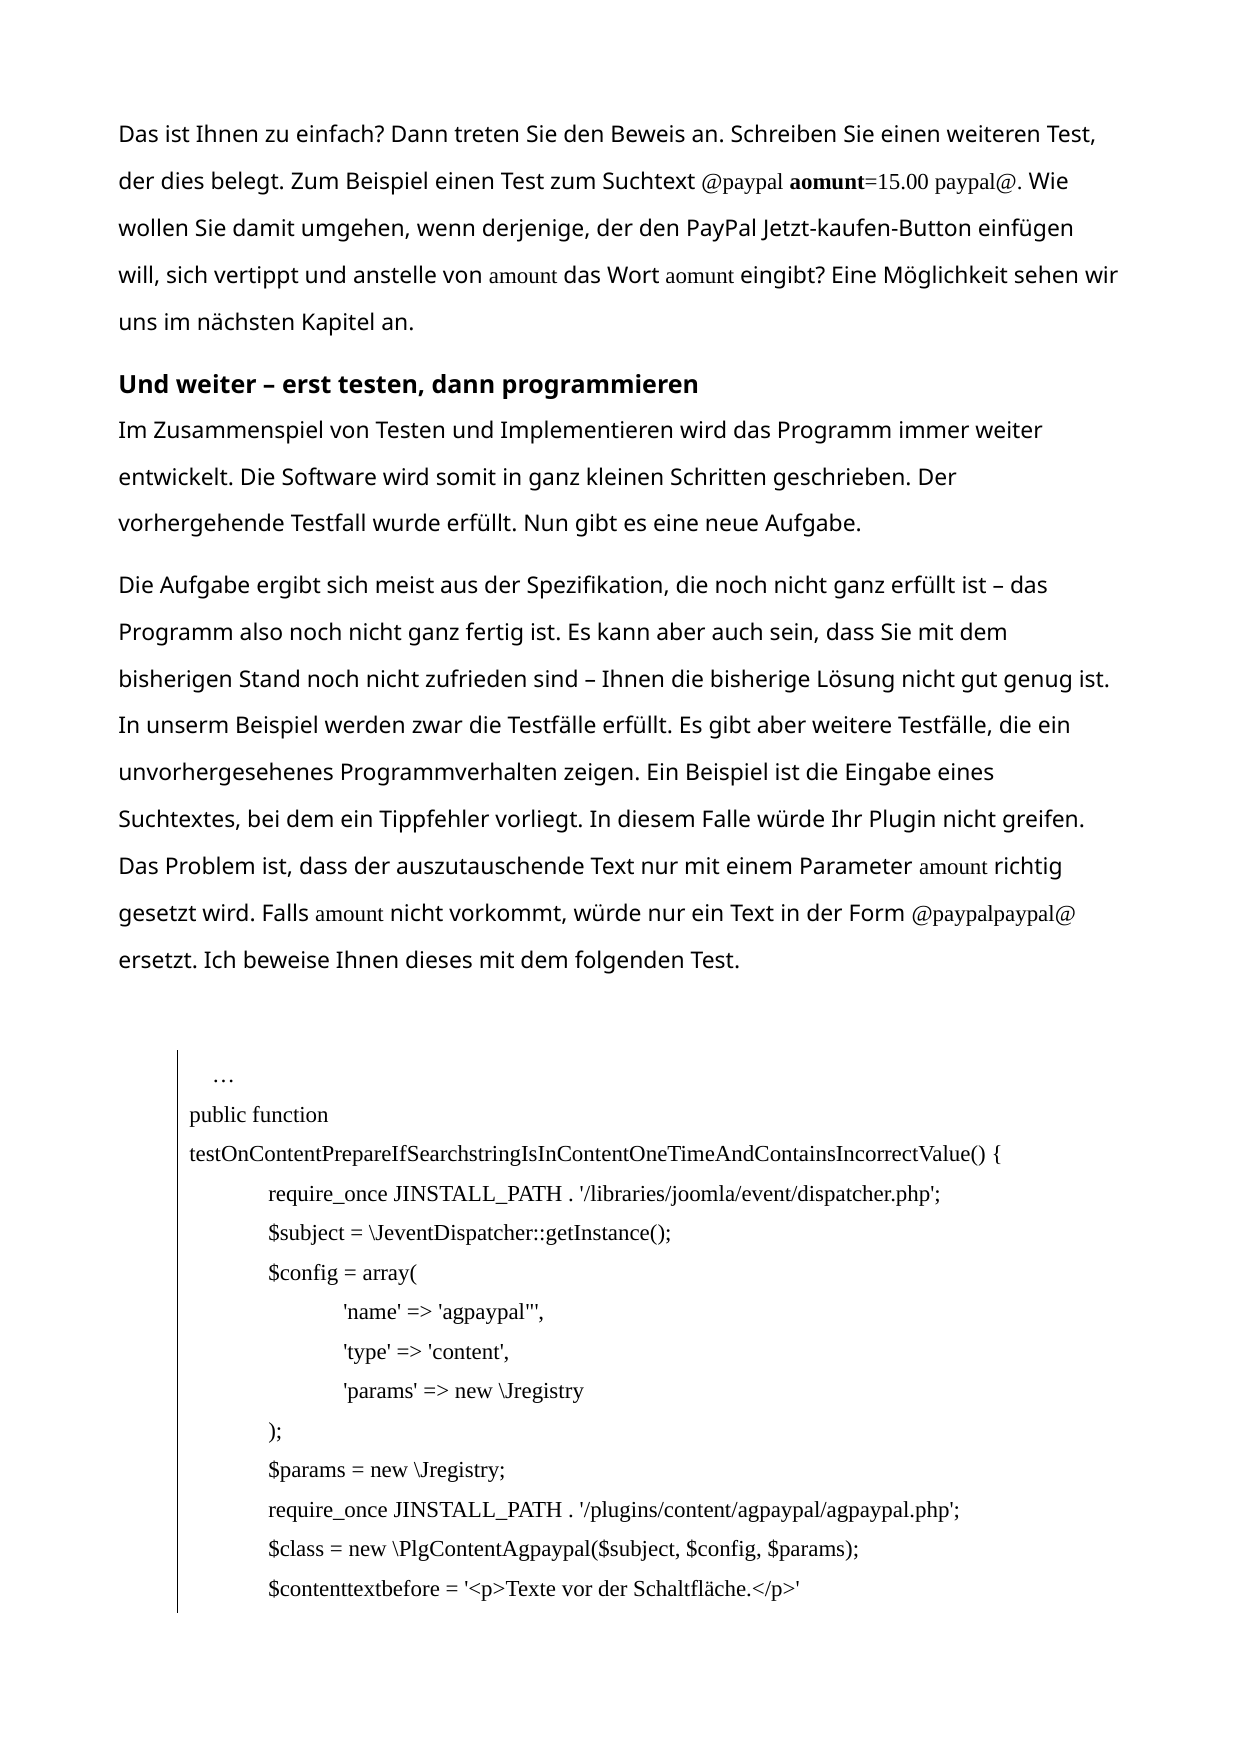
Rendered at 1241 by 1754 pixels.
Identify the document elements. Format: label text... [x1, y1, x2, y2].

text Im Zusammenspiel von Testen und Implementieren wird das Programm immer weiter entwickelt. Die Software wird somit in ganz kleinen Schritten geschrieben. Der vorhergehende Testfall wurde erfüllt. Nun gibt es eine neue Aufgabe. [118, 414, 1122, 539]
text Die Aufgabe ergibt sich meist aus der Spezifikation, die noch nicht ganz erfüllt ist – das Programm also noch nicht ganz fertig ist. Es kann aber auch sein, dass Sie mit dem bisherigen Stand noch nicht zufrieden sind – Ihnen die bisherige Lösung nicht gut genug ist. In unserm Beispiel werden zwar die Testfälle erfüllt. Es gibt aber weitere Testfälle, die ein unvorhergesehenes Programmverhalten zeigen. Ein Beispiel ist die Eingabe eines Suchtextes, bei dem ein Tippfehler vorliegt. In diesem Falle würde Ihr Plugin nicht greifen. Das Problem ist, dass der auszutauschende Text nur mit einem Parameter amount richtig gesetzt wird. Falls amount nicht vorkommt, würde nur ein Text in der Form @paypalpaypal@ ersetzt. Ich beweise Ihnen dieses mit dem folgenden Test. [118, 569, 1122, 975]
subtitle Und weiter – erst testen, dann programmieren [118, 367, 1122, 401]
text … public function testOnContentPrepareIfSearchstringIsInContentOneTimeAndContainsIncorrectValue() { require_once JINSTALL_PATH . '/libraries/joomla/event/dispatcher.php'; $subject = \JeventDispatcher::getInstance(); $config = array( 'name' => 'agpaypal"', 'type' => 'content', 'params' => new \Jregistry ); $params = new \Jregistry; require_once JINSTALL_PATH . '/plugins/content/agpaypal/agpaypal.php'; $class = new \PlgContentAgpaypal($subject, $config, $params); $contenttextbefore = '<p>Texte vor der Schaltfläche.</p>' [178, 1050, 1122, 1613]
text Das ist Ihnen zu einfach? Dann treten Sie den Beweis an. Schreiben Sie einen weiteren Test, der dies belegt. Zum Beispiel einen Test zum Suchtext @paypal aomunt=15.00 paypal@. Wie wollen Sie damit umgehen, wenn derjenige, der den PayPal Jetzt-kaufen-Button einfügen will, sich vertippt und anstelle von amount das Wort aomunt eingibt? Eine Möglichkeit sehen wir uns im nächsten Kapitel an. [118, 118, 1122, 337]
